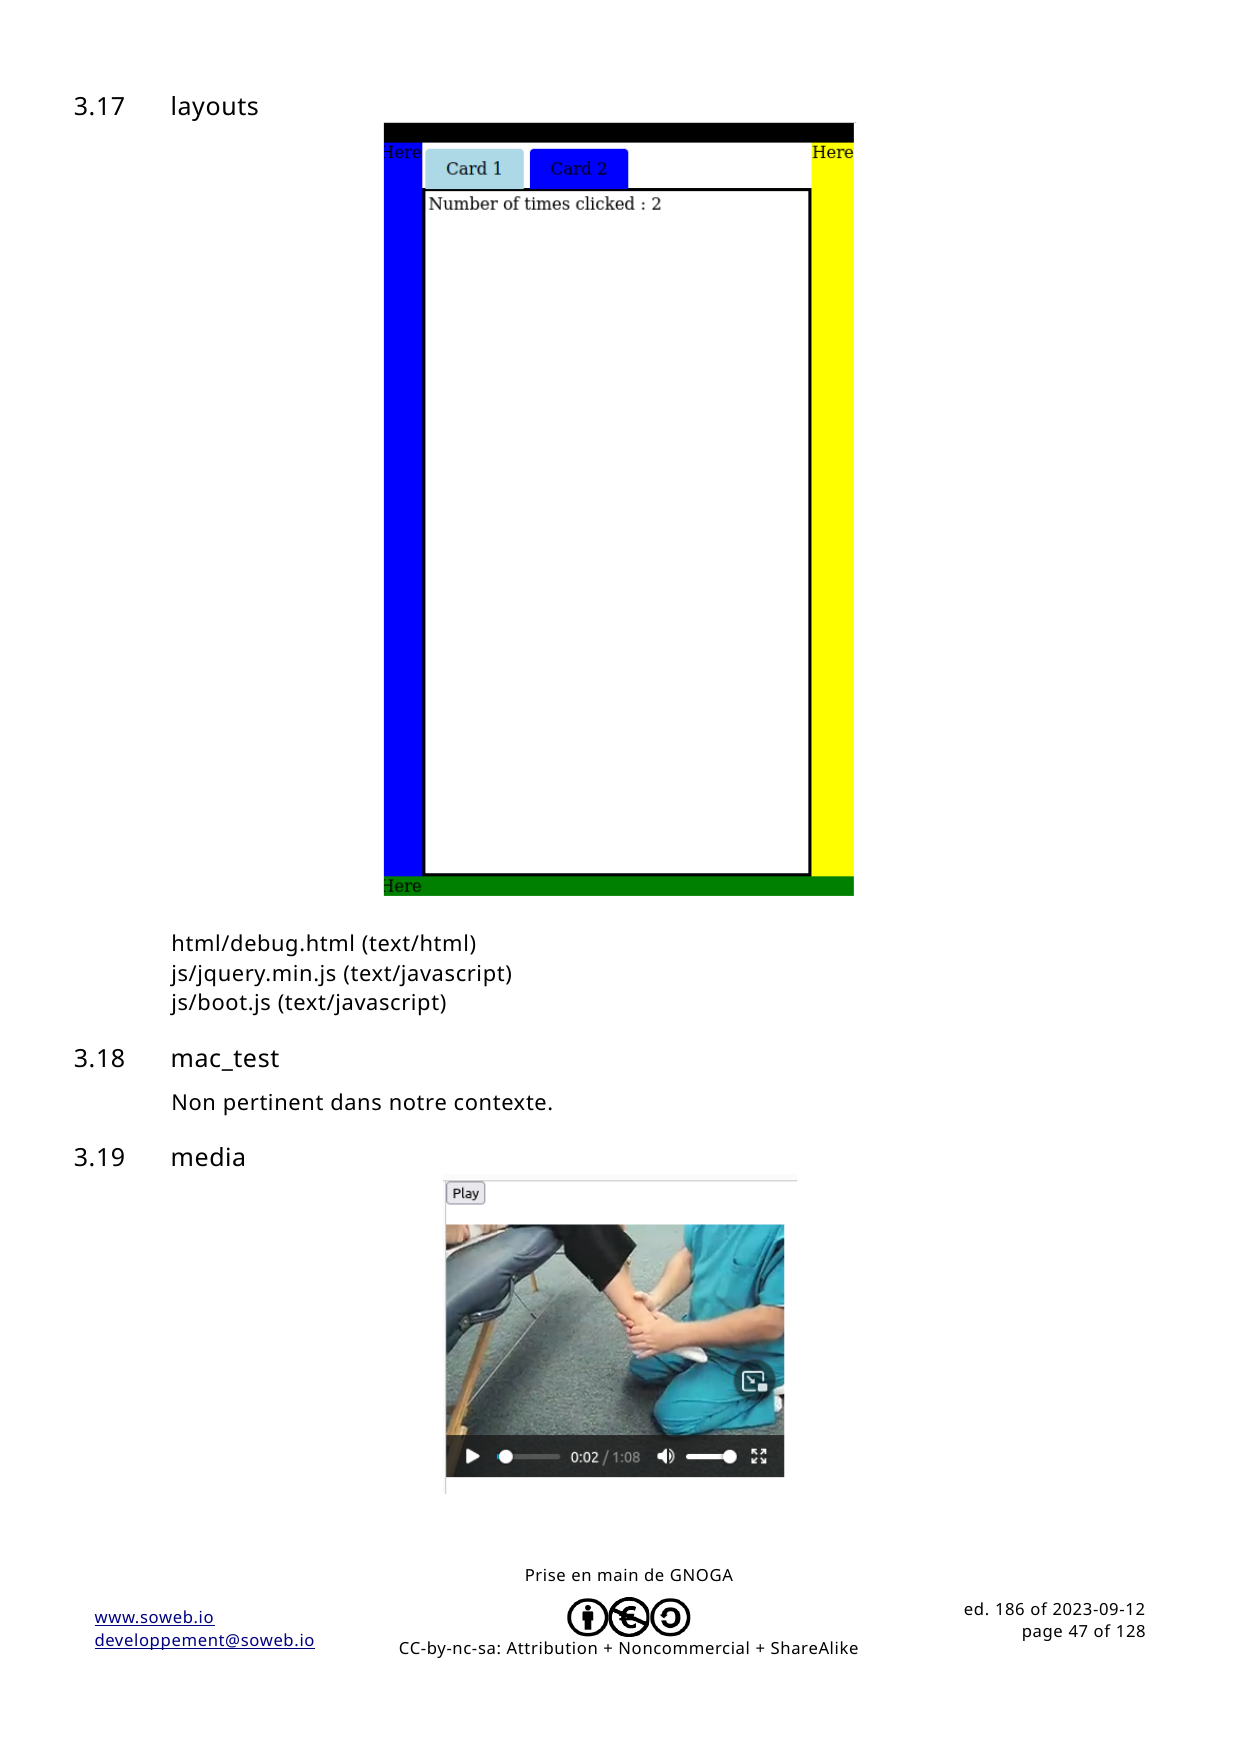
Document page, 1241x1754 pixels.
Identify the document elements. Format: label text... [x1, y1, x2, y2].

text js/boot.js (text/javascript) [171, 987, 1152, 1017]
text html/debug.html (text/html) [171, 928, 1152, 958]
text Non pertinent dans notre contexte. [171, 1087, 1152, 1116]
picture [383, 122, 857, 898]
text js/jquery.min.js (text/javascript) [171, 958, 1152, 987]
picture [442, 1174, 798, 1494]
subtitle media [74, 1140, 1152, 1174]
subtitle mac_test [74, 1041, 1152, 1075]
subtitle layouts [74, 88, 1152, 123]
picture [566, 1597, 691, 1637]
